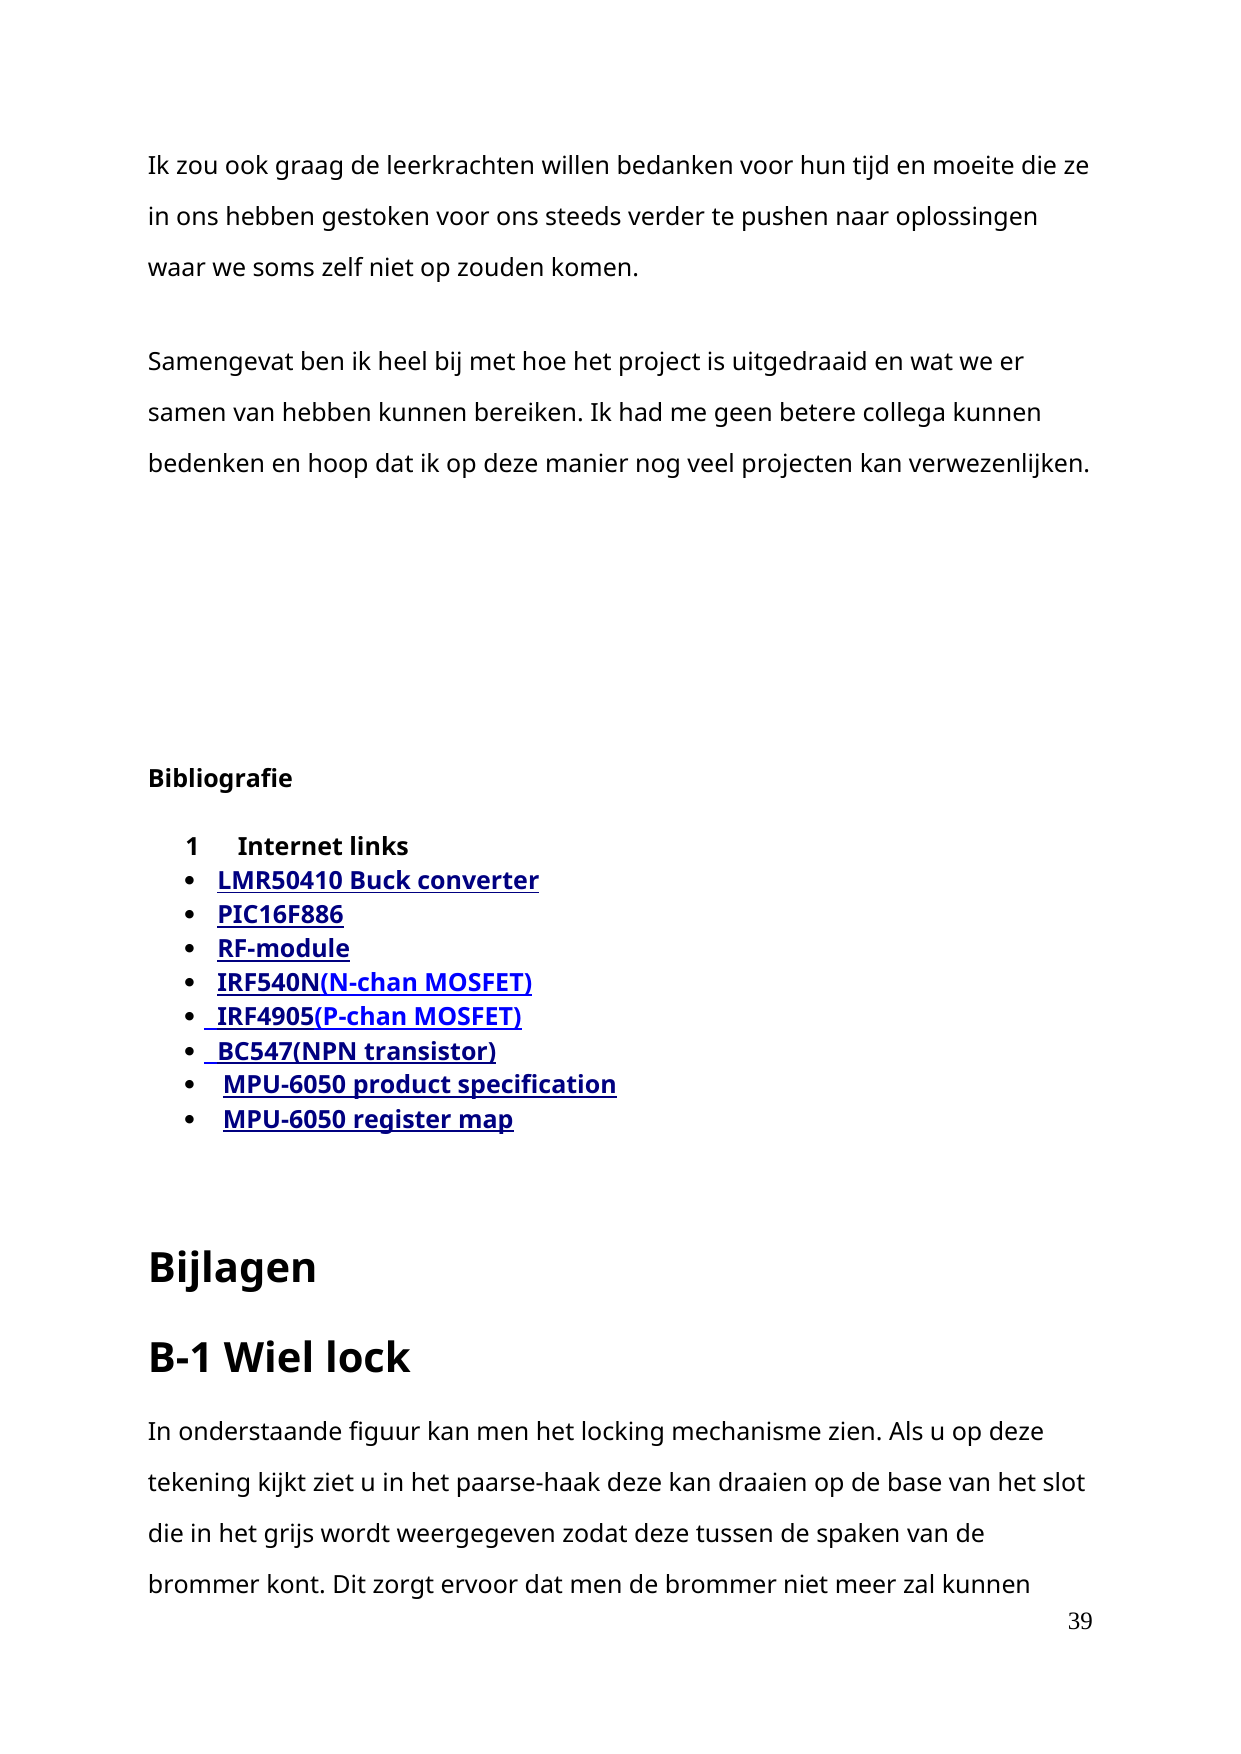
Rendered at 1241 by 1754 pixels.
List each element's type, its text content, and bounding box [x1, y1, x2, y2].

subtitle Bijlagen [148, 1237, 1092, 1294]
text In onderstaande figuur kan men het locking mechanisme zien. Als u op deze tekening kijkt ziet u in het paarse-haak deze kan draaien op de base van het slot die in het grijs wordt weergegeven zodat deze tussen de spaken van de brommer kont. Dit zorgt ervoor dat men de brommer niet meer zal kunnen [148, 1414, 1092, 1601]
list Internet links [185, 829, 1092, 863]
text Grootste dank gaat uit naar spelchecker.nl voor Lauren’s woordenschat te decoderen! [148, 301, 1092, 329]
text Samengevat ben ik heel bij met hoe het project is uitgedraaid en wat we er samen van hebben kunnen bereiken. Ik had me geen betere collega kunnen bedenken en hoop dat ik op deze manier nog veel projecten kan verwezenlijken. [148, 343, 1092, 479]
list RF-module [185, 931, 1092, 965]
list IRF540N(N-chan MOSFET) [185, 965, 1092, 999]
subtitle B-1 Wiel lock [148, 1328, 1092, 1385]
list LMR50410 Buck converter [185, 863, 1092, 897]
list PIC16F886 [185, 897, 1092, 931]
list MPU-6050 register map [185, 1101, 1092, 1135]
list BC547(NPN transistor) [185, 1033, 1092, 1067]
list MPU-6050 product specification [185, 1067, 1092, 1101]
text Ik zou ook graag de leerkrachten willen bedanken voor hun tijd en moeite die ze in ons hebben gestoken voor ons steeds verder te pushen naar oplossingen waar we soms zelf niet op zouden komen. [148, 148, 1092, 284]
subtitle Bibliografie [148, 761, 1092, 795]
list IRF4905(P-chan MOSFET) [185, 999, 1092, 1033]
